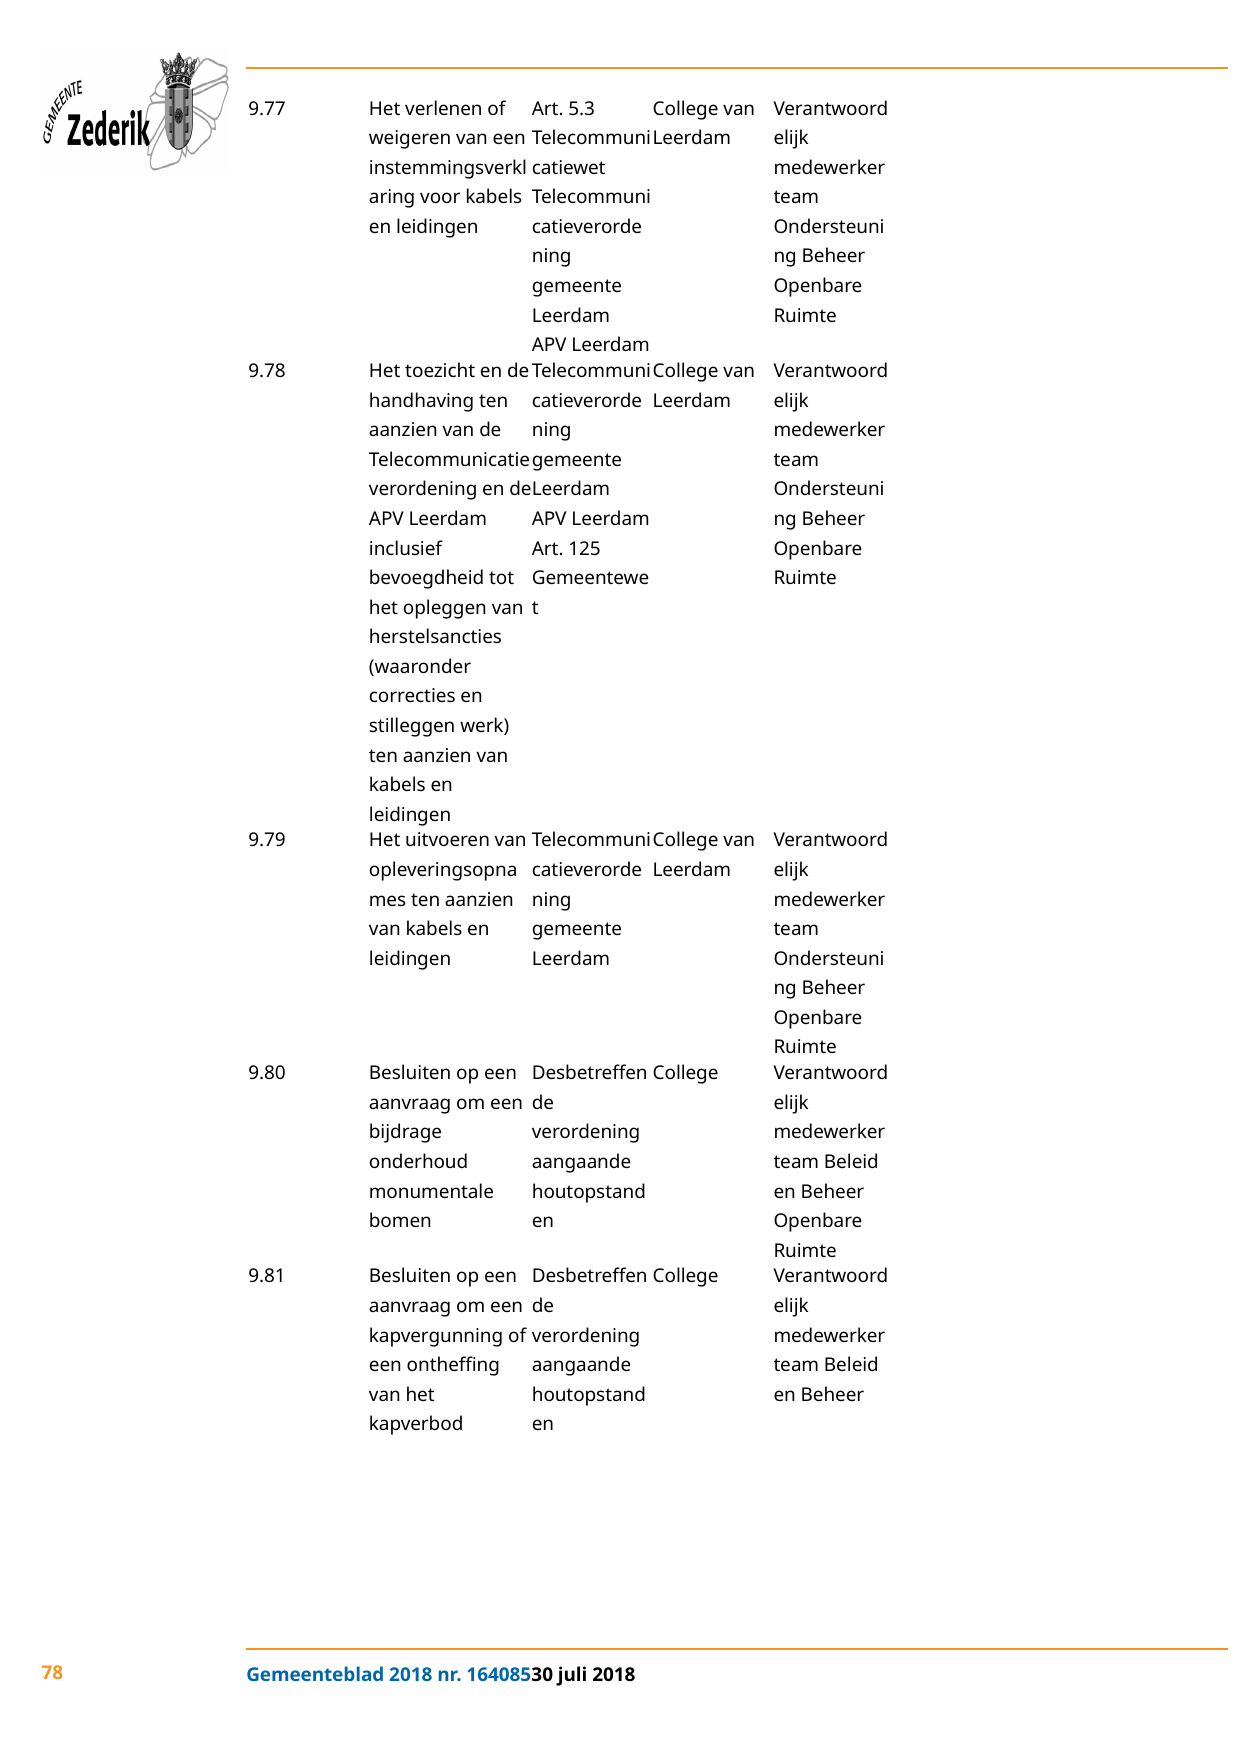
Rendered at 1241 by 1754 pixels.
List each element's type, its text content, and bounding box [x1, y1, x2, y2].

table_cell College van Leerdam [653, 827, 773, 1059]
table_cell [1015, 1263, 1152, 1436]
table_cell [894, 1263, 1015, 1436]
table_cell [1015, 827, 1152, 1059]
table_cell Art. 5.3 Telecommunicatiewet Telecommunicatieverordening gemeente Leerdam APV Leerdam [532, 95, 652, 357]
table_cell 9.77 [248, 95, 369, 357]
table_cell [1015, 95, 1152, 357]
table_cell 9.80 [248, 1060, 369, 1263]
table_cell Telecommunicatieverordening gemeente Leerdam [532, 827, 652, 1059]
table_cell Verantwoordelijk medewerker team Ondersteuning Beheer Openbare Ruimte [773, 357, 894, 827]
table_cell 9.81 [248, 1263, 369, 1436]
table_cell [894, 1060, 1015, 1263]
table_cell [1015, 1060, 1152, 1263]
table_cell College van Leerdam [653, 357, 773, 827]
table_cell 9.78 [248, 357, 369, 827]
table_cell Verantwoordelijk medewerker team Ondersteuning Beheer Openbare Ruimte [773, 95, 894, 357]
table_cell Verantwoordelijk medewerker team Beleid en Beheer Openbare Ruimte [773, 1060, 894, 1263]
table_cell College van Leerdam [653, 95, 773, 357]
table_cell Het verlenen of weigeren van een instemmingsverklaring voor kabels en leidingen [369, 95, 532, 357]
table_cell Verantwoordelijk medewerker team Beleid en Beheer [773, 1263, 894, 1436]
table_cell Desbetreffende verordening aangaande houtopstanden [532, 1060, 652, 1263]
table_cell [894, 95, 1015, 357]
table_cell Het uitvoeren van opleveringsopnames ten aanzien van kabels en leidingen [369, 827, 532, 1059]
table_cell Telecommunicatieverordening gemeente Leerdam APV Leerdam Art. 125 Gemeentewet [532, 357, 652, 827]
table_cell [894, 357, 1015, 827]
table_cell College [653, 1060, 773, 1263]
picture [41, 47, 231, 172]
table_cell [894, 827, 1015, 1059]
table_cell Het toezicht en de handhaving ten aanzien van de Telecommunicatieverordening en de APV Leerdam inclusief bevoegdheid tot het opleggen van herstelsancties (waaronder correcties en stilleggen werk) ten aanzien van kabels en leidingen [369, 357, 532, 827]
table_cell Besluiten op een aanvraag om een kapvergunning of een ontheffing van het kapverbod [369, 1263, 532, 1436]
table_cell Desbetreffende verordening aangaande houtopstanden [532, 1263, 652, 1436]
table_cell Verantwoordelijk medewerker team Ondersteuning Beheer Openbare Ruimte [773, 827, 894, 1059]
table_cell [1015, 357, 1152, 827]
table_cell Besluiten op een aanvraag om een bijdrage onderhoud monumentale bomen [369, 1060, 532, 1263]
table_cell 9.79 [248, 827, 369, 1059]
table_cell College [653, 1263, 773, 1436]
